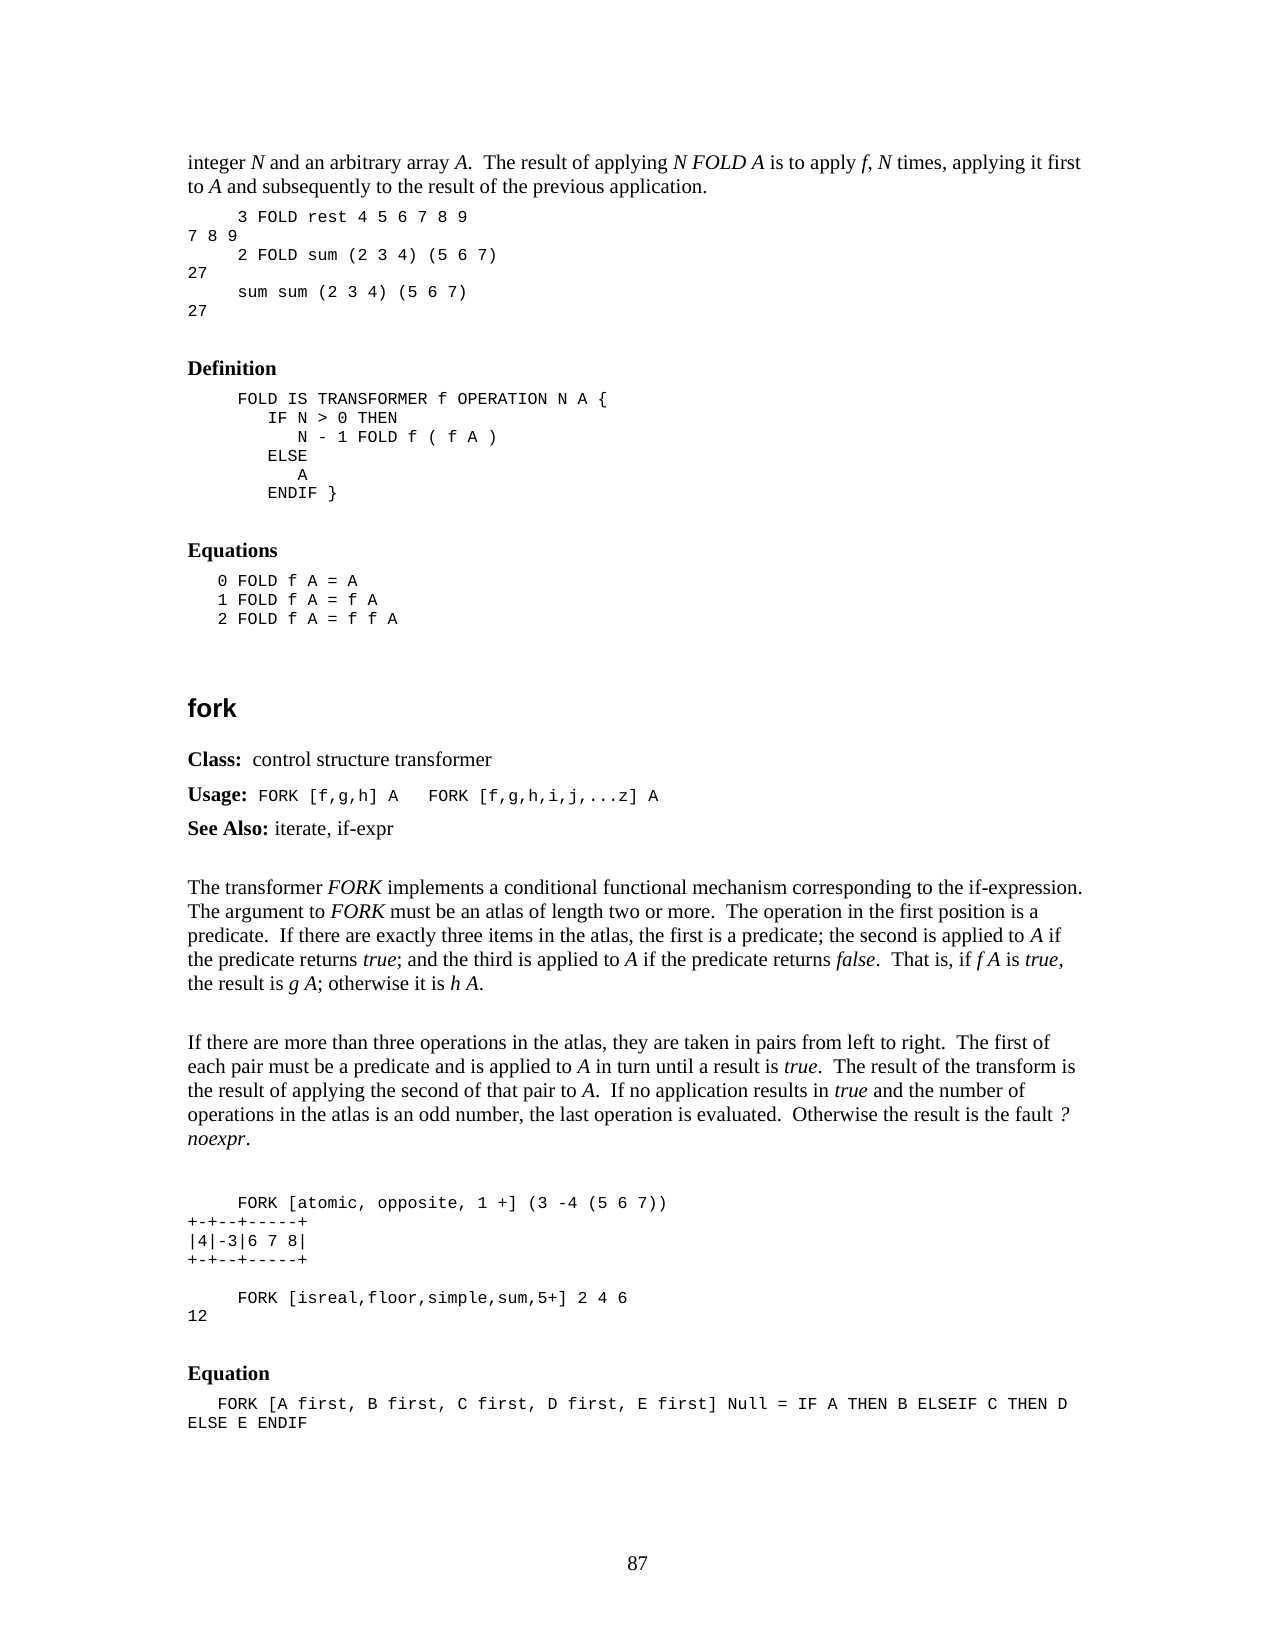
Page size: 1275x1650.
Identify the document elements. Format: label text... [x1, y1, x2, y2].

text 0 FOLD f A = A 1 FOLD f A = f A 2 FOLD f A = f f A [187, 573, 1087, 648]
text FOLD IS TRANSFORMER f OPERATION N A { IF N > 0 THEN N - 1 FOLD f ( f A ) ELSE A ENDIF } [187, 391, 1087, 528]
text Definition [187, 356, 1087, 380]
text integer N and an arbitrary array A. The result of applying N FOLD A is to apply f, N times, applying it first to A and subsequently to the result of the previous application. [187, 150, 1087, 198]
text Class: control structure transformer [187, 747, 1087, 771]
text 3 FOLD rest 4 5 6 7 8 9 7 8 9 2 FOLD sum (2 3 4) (5 6 7) 27 sum sum (2 3 4) (5 6 7) 27 [187, 208, 1087, 346]
text If there are more than three operations in the atlas, they are taken in pairs from left to right. The first of each pair must be a predicate and is applied to A in turn until a result is true. The result of the transform is the result of applying the second of that pair to A. If no application results in true and the number of operations in the atlas is an odd number, the last operation is evaluated. Otherwise the result is the fault ?noexpr. [187, 1030, 1087, 1150]
text FORK [atomic, opposite, 1 +] (3 -4 (5 6 7)) +-+--+-----+ |4|-3|6 7 8| +-+--+-----+ FORK [isreal,floor,simple,sum,5+] 2 4 6 12 [187, 1195, 1087, 1351]
text Equations [187, 538, 1087, 562]
text Usage: FORK [f,g,h] A FORK [f,g,h,i,j,...z] A [187, 781, 1087, 806]
text FORK [A first, B first, C first, D first, E first] Null = IF A THEN B ELSEIF C THEN D ELSE E ENDIF [187, 1396, 1087, 1452]
text See Also: iterate, if-expr [187, 816, 1087, 864]
text Equation [187, 1361, 1087, 1385]
text The transformer FORK implements a conditional functional mechanism corresponding to the if-expression. The argument to FORK must be an atlas of length two or more. The operation in the first position is a predicate. If there are exactly three items in the atlas, the first is a predicate; the second is applied to A if the predicate returns true; and the third is applied to A if the predicate returns false. That is, if f A is true, the result is g A; otherwise it is h A. [187, 875, 1087, 1019]
text fork [187, 693, 1087, 723]
